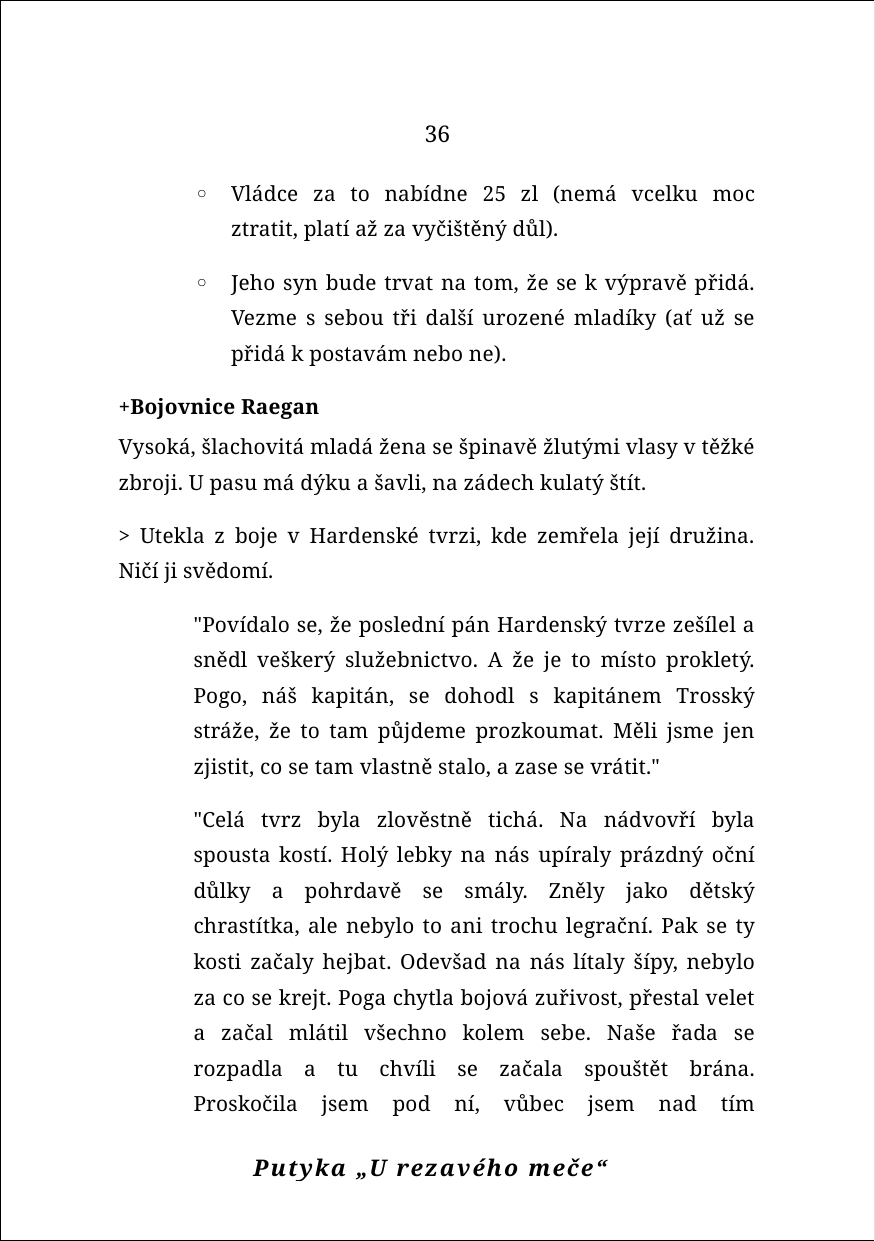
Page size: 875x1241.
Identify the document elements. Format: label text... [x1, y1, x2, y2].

list Jeho syn bude trvat na tom, že se k výpravě přidá. Vezme s sebou tři další urozené mladíky (ať už se přidá k postavám nebo ne). [193, 268, 756, 367]
text > Utekla z boje v Hardenské tvrzi, kde zemřela její družina. Ničí ji svědomí. [118, 521, 756, 585]
list Vládce za to nabídne 25 zl (nemá vcelku moc ztratit, platí až za vyčištěný důl). [193, 179, 756, 243]
text Vysoká, šlachovitá mladá žena se špinavě žlutými vlasy v těžké zbroji. U pasu má dýku a šavli, na zádech kulatý štít. [118, 432, 756, 496]
list "Celá tvrz byla zlověstně tichá. Na nádvovří byla spousta kostí. Holý lebky na nás upíraly prázdný oční důlky a pohrdavě se smály. Zněly jako dětský chrastítka, ale nebylo to ani trochu legrační. Pak se ty kosti začaly hejbat. Odevšad na nás lítaly šípy, nebylo za co se krejt. Poga chytla bojová zuřivost, přestal velet a začal mlátil všechno kolem sebe. Naše řada se rozpadla a tu chvíli se začala spouštět brána. Proskočila jsem pod ní, vůbec jsem nad tím [156, 805, 756, 1118]
subtitle +Bojovnice Raegan [118, 392, 756, 420]
list "Povídalo se, že poslední pán Hardenský tvrze zešílel a snědl veškerý služebnictvo. A že je to místo prokletý. Pogo, náš kapitán, se dohodl s kapitánem Trosský stráže, že to tam půjdeme prozkoumat. Měli jsme jen zjistit, co se tam vlastně stalo, a zase se vrátit." [156, 610, 756, 780]
